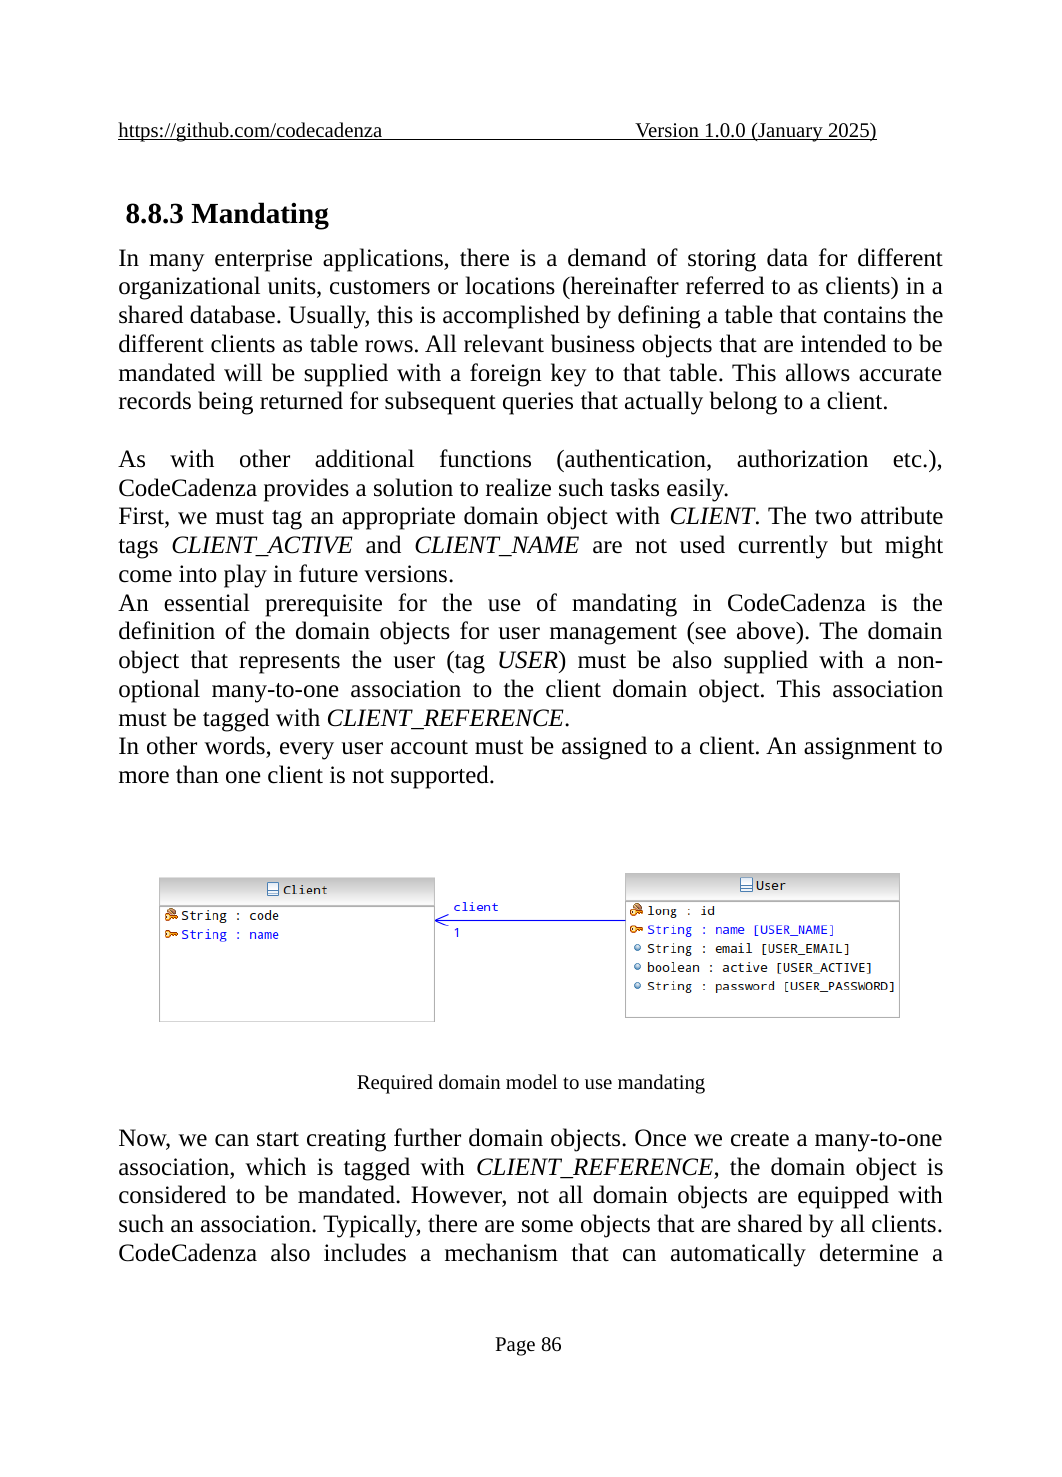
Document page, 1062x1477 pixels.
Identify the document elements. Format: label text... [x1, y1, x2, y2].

text Required domain model to use mandating [118, 1070, 944, 1094]
text First, we must tag an appropriate domain object with CLIENT. The two attribute tags CLIENT_ACTIVE and CLIENT_NAME are not used currently but might come into play in future versions. [118, 501, 944, 588]
text In many enterprise applications, there is a demand of storing data for different organizational units, customers or locations (hereinafter referred to as clients) in a shared database. Usually, this is accomplished by defining a table that contains the different clients as table rows. All relevant business objects that are intended to be mandated will be supplied with a foreign key to that table. This allows accurate records being returned for subsequent queries that actually belong to a client. [118, 243, 944, 415]
text As with other additional functions (authentication, authorization etc.), CodeCadenza provides a solution to realize such tasks easily. [118, 444, 944, 501]
picture [118, 830, 944, 1070]
text An essential prerequisite for the use of mandating in CodeCadenza is the definition of the domain objects for user management (see above). The domain object that represents the user (tag USER) must be also supplied with a non-optional many-to-one association to the client domain object. This association must be tagged with CLIENT_REFERENCE. [118, 588, 944, 731]
text In other words, every user account must be assigned to a client. An assignment to more than one client is not supported. [118, 731, 944, 789]
text Now, we can start creating further domain objects. Once we create a many-to-one association, which is tagged with CLIENT_REFERENCE, the domain object is considered to be mandated. However, not all domain objects are equipped with such an association. Typically, there are some objects that are shared by all clients. CodeCadenza also includes a mechanism that can automatically determine a [118, 1123, 944, 1267]
subtitle Mandating [118, 197, 944, 230]
